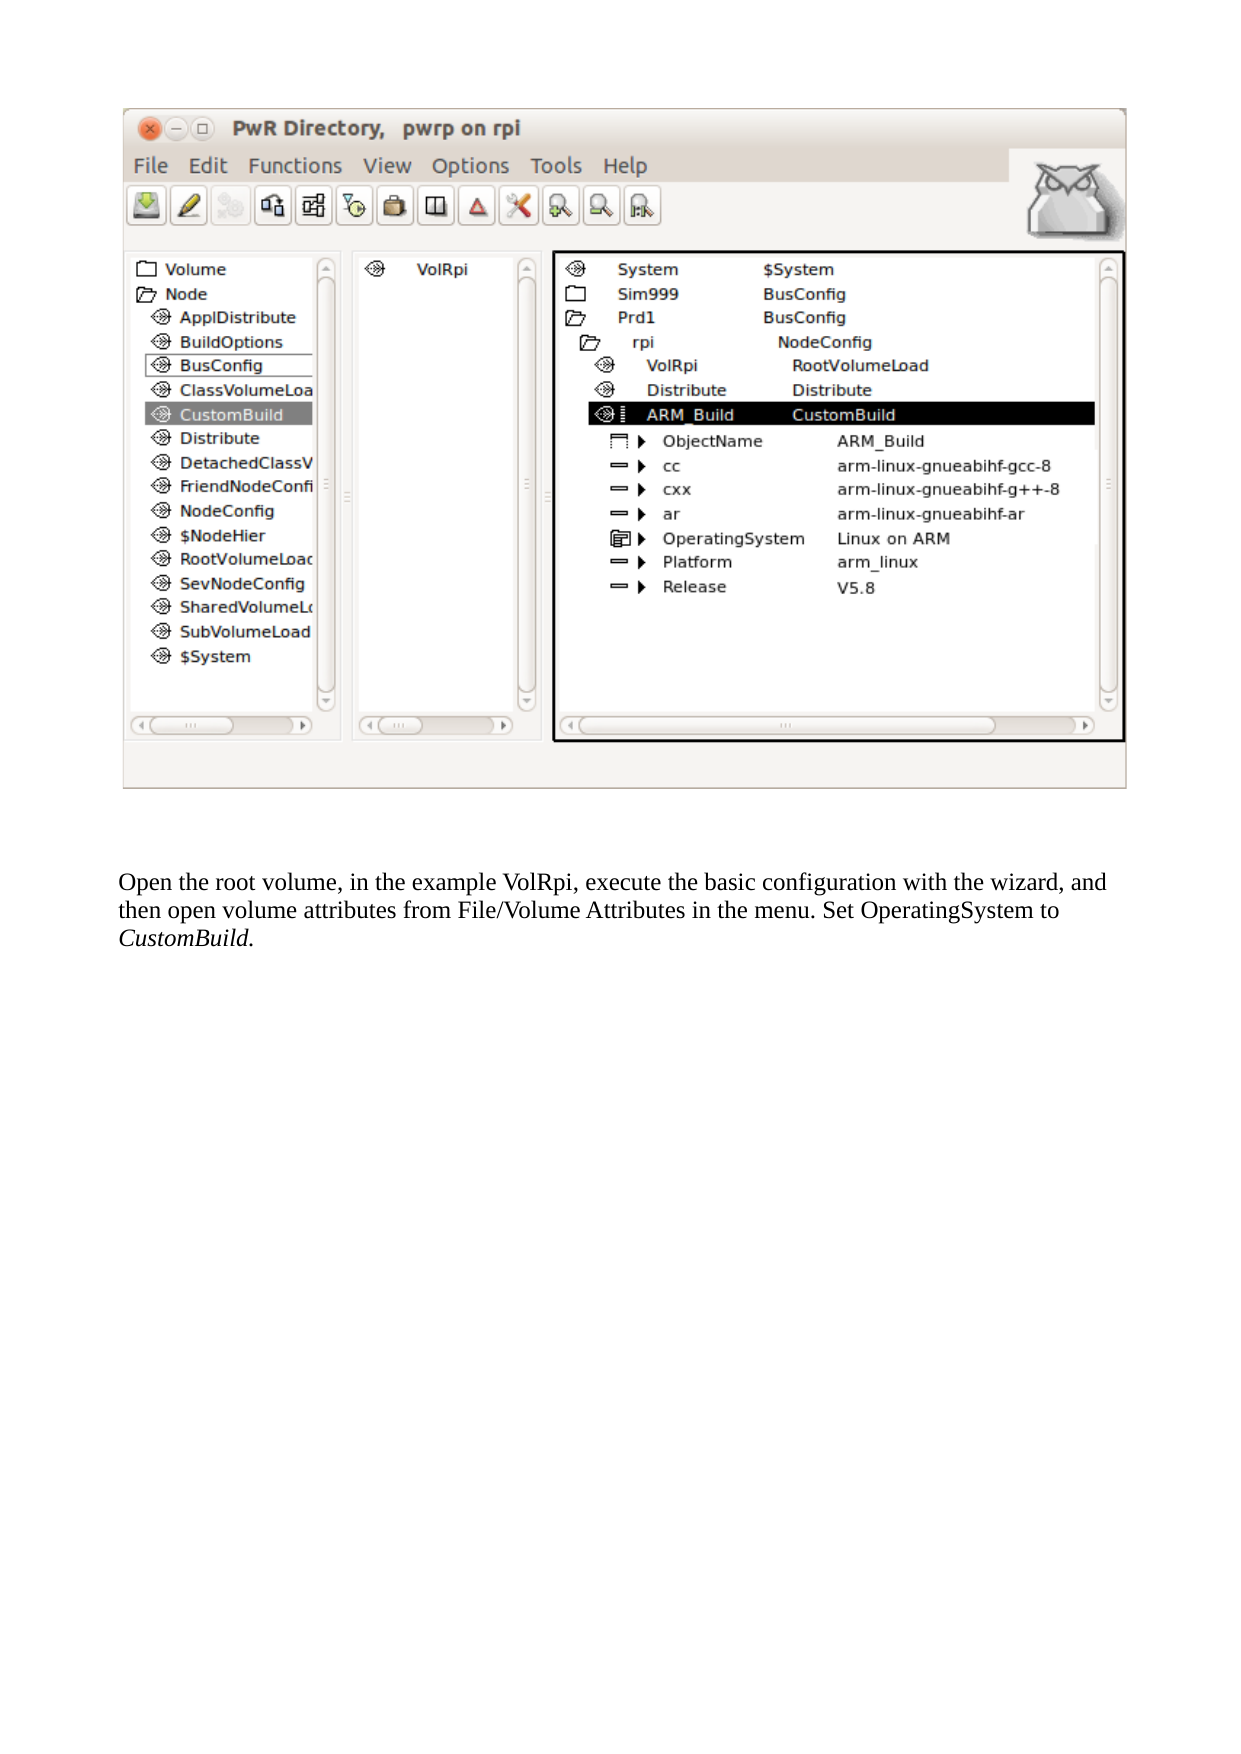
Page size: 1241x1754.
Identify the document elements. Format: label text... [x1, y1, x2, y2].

picture [122, 108, 1127, 789]
text Open the root volume, in the example VolRpi, execute the basic configuration with the wizard, and then open volume attributes from File/Volume Attributes in the menu. Set OperatingSystem to CustomBuild. [118, 868, 1122, 952]
